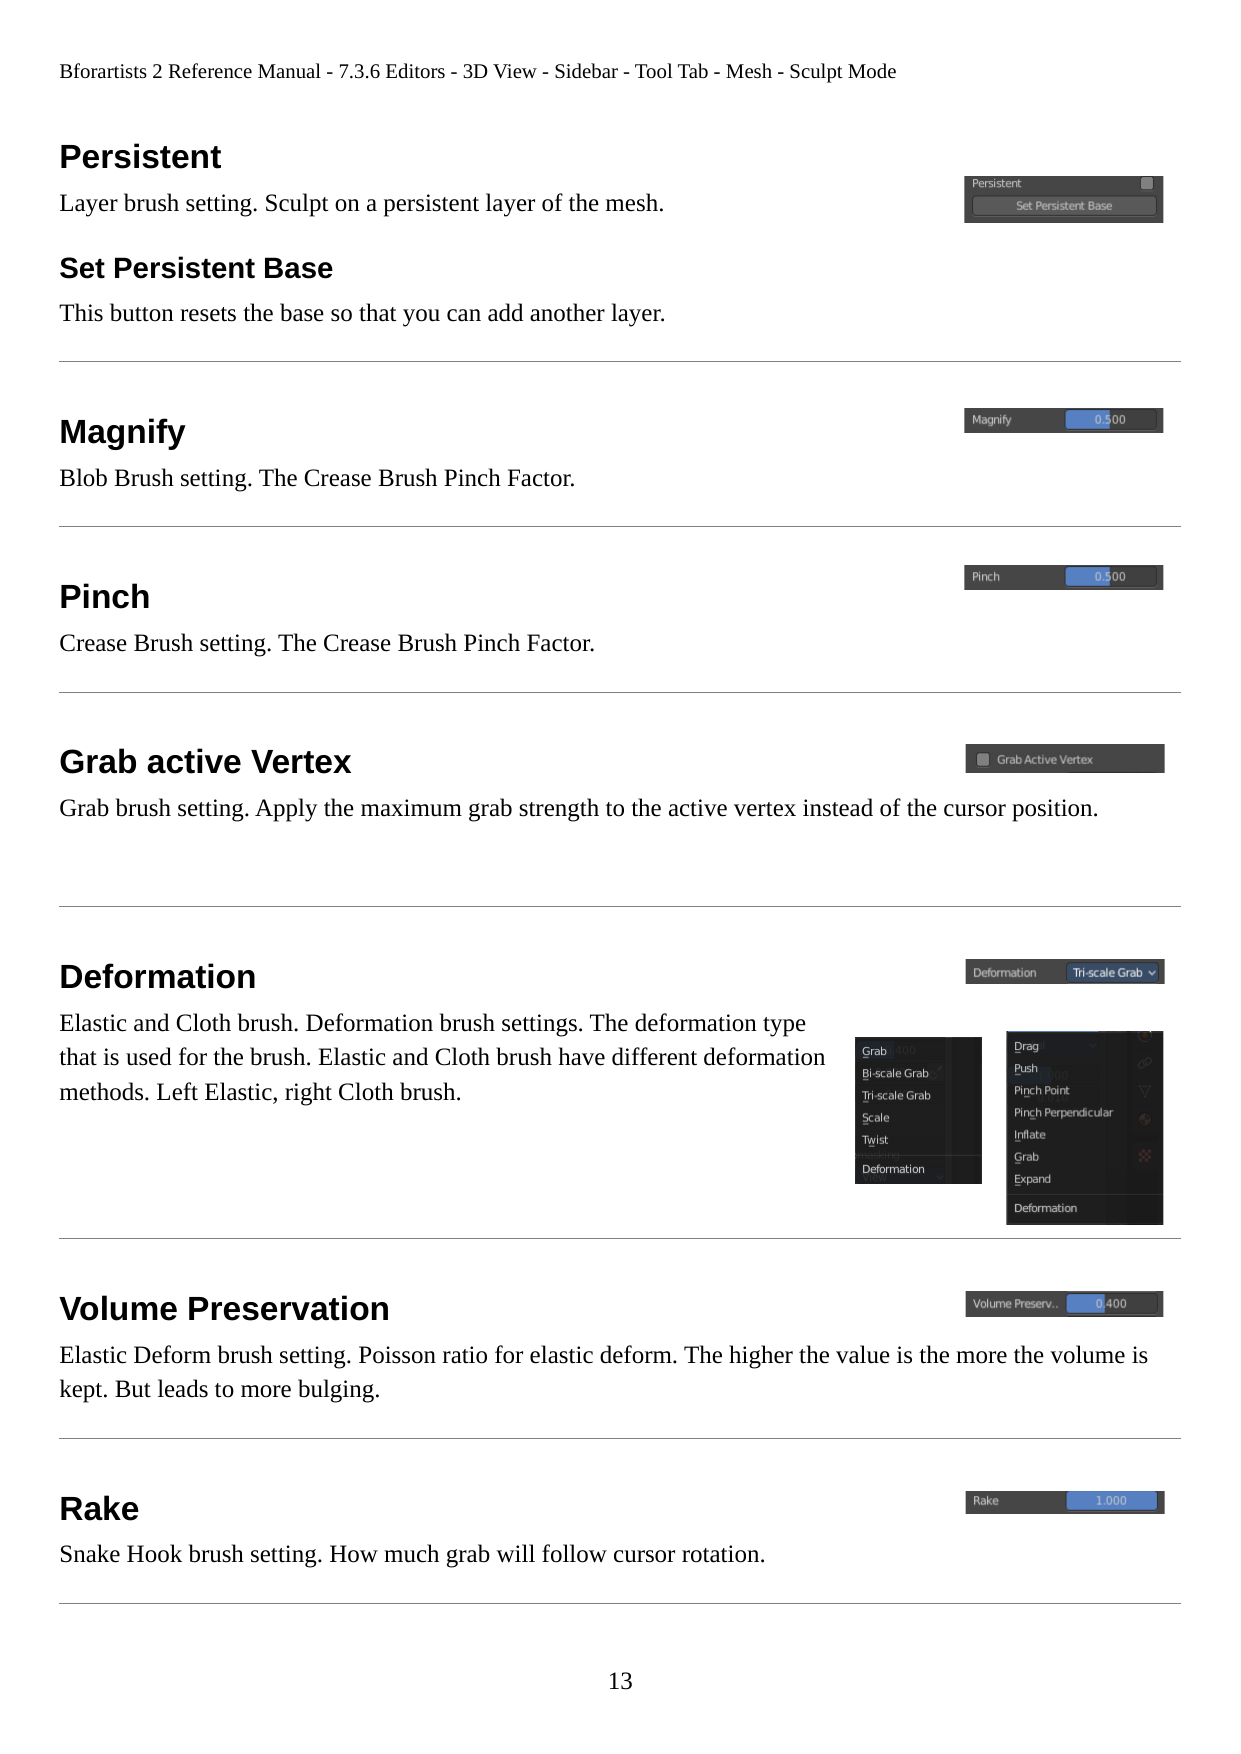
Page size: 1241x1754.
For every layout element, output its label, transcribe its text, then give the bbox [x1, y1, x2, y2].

picture [965, 744, 1165, 773]
text Layer brush setting. Sculpt on a persistent layer of the mesh. [59, 188, 964, 217]
subtitle Persistent [59, 137, 1181, 175]
text Elastic and Cloth brush. Deformation brush settings. The deformation type that is used for the brush. Elastic and Cloth brush have different deformation methods. Left Elastic, right Cloth brush. [59, 1008, 1181, 1105]
text Elastic Deform brush setting. Poisson ratio for elastic deform. The higher the value is the more the volume is kept. But leads to more bulging. [59, 1340, 1181, 1403]
subtitle Deformation [59, 956, 1181, 995]
text Snake Hook brush setting. How much grab will follow cursor rotation. [59, 1539, 1181, 1568]
text Crease Brush setting. The Crease Brush Pinch Factor. [59, 628, 1181, 657]
picture [965, 1491, 1165, 1514]
text Blob Brush setting. The Crease Brush Pinch Factor. [59, 463, 1181, 492]
subtitle Magnify [59, 412, 1181, 450]
subtitle Pinch [59, 577, 1181, 616]
subtitle Grab active Vertex [59, 742, 1181, 781]
picture [855, 1037, 982, 1184]
subtitle Volume Preservation [59, 1289, 1181, 1327]
text Grab brush setting. Apply the maximum grab strength to the active vertex instead of the cursor position. [59, 793, 1181, 822]
subtitle Set Persistent Base [59, 251, 1181, 285]
text This button resets the base so that you can add another layer. [59, 298, 1181, 326]
picture [964, 565, 1164, 590]
picture [964, 176, 1164, 223]
picture [965, 1291, 1164, 1317]
picture [1006, 1031, 1164, 1225]
picture [964, 408, 1164, 433]
picture [965, 959, 1165, 984]
subtitle Rake [59, 1488, 1181, 1527]
